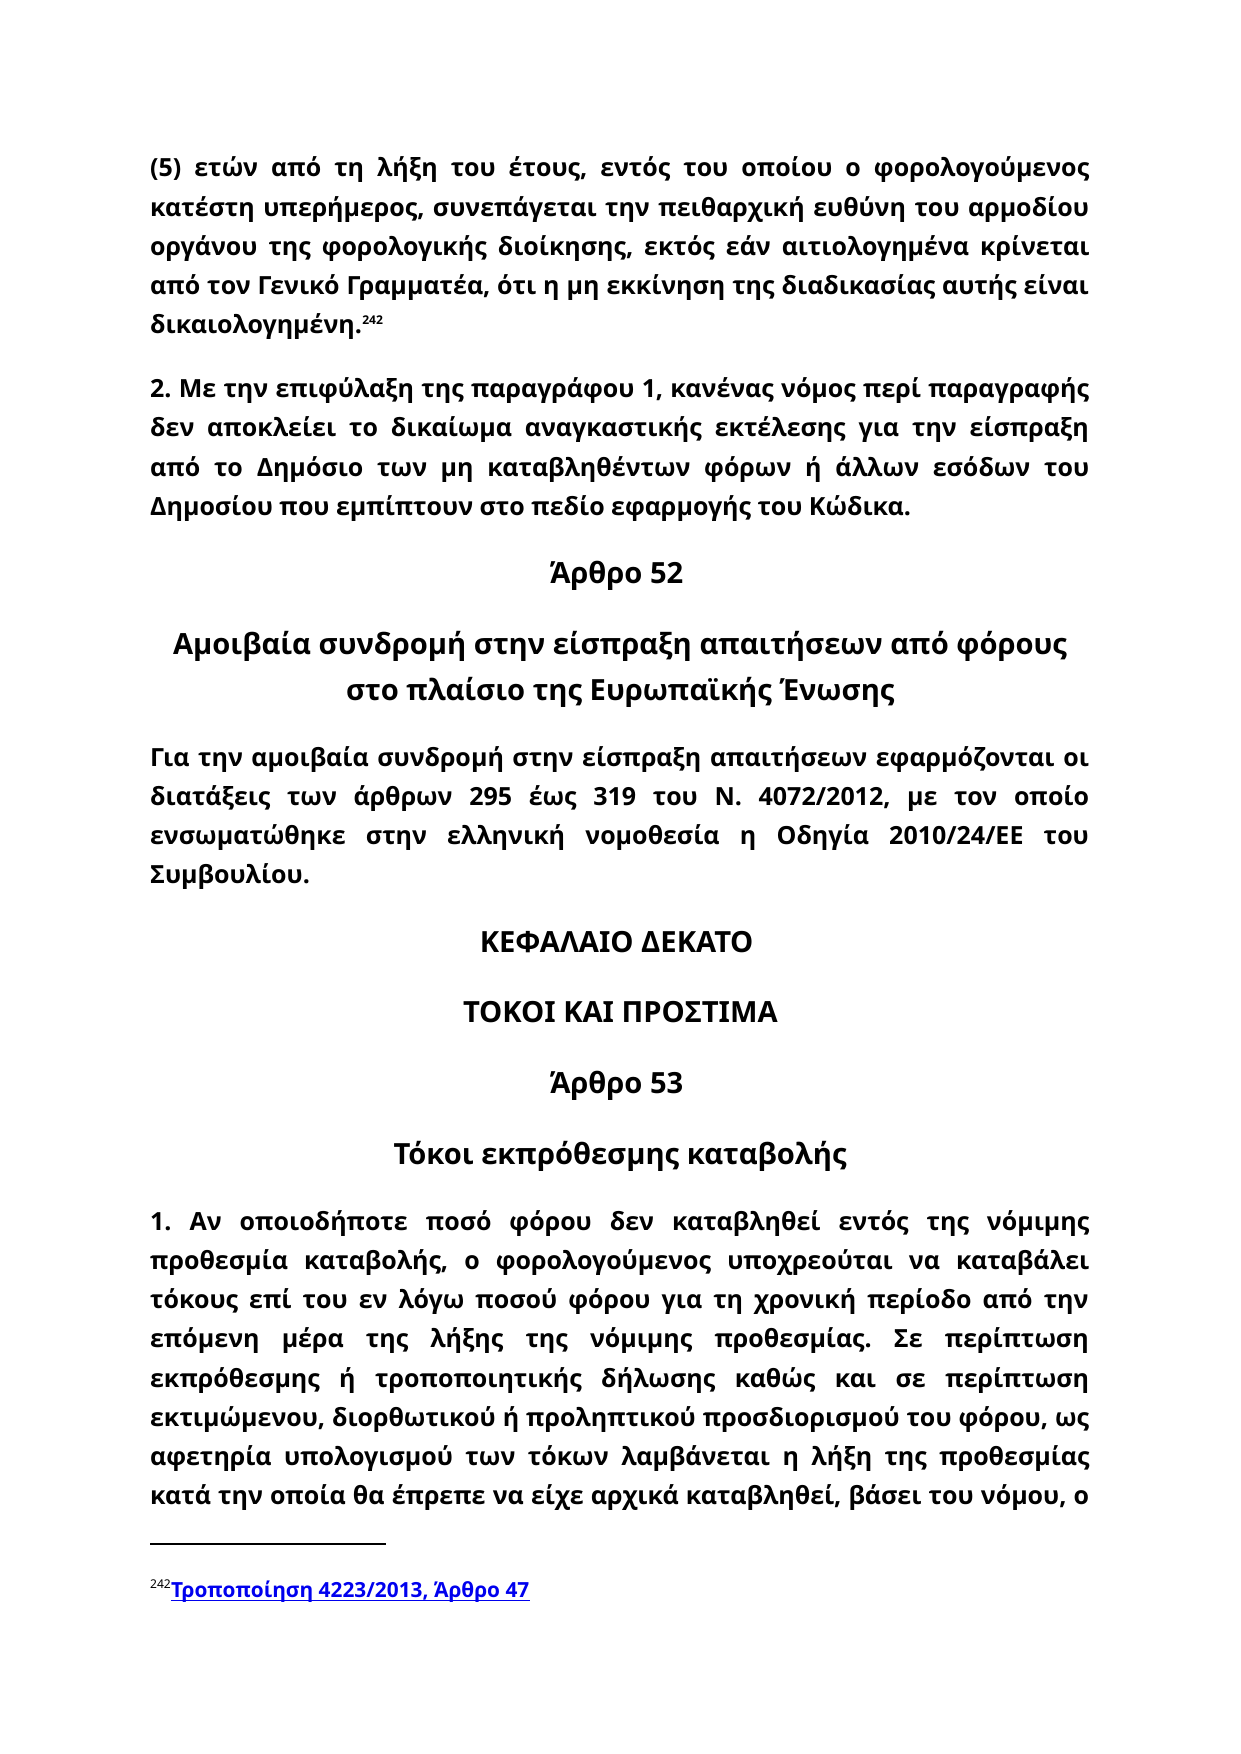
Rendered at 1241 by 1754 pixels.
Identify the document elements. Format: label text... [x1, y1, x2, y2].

subtitle ΤΟΚΟΙ ΚΑΙ ΠΡΟΣΤΙΜΑ [150, 992, 1090, 1031]
text Τροποποίηση 4223/2013, Άρθρο 47 [150, 1576, 1090, 1604]
subtitle Αμοιβαία συνδρομή στην είσπραξη απαιτήσεων από φόρους στο πλαίσιο της Ευρωπαϊκής Ένωσης [150, 623, 1090, 708]
subtitle Άρθρο 52 [150, 552, 1090, 592]
subtitle ΚΕΦΑΛΑΙΟ ΔΕΚΑΤΟ [150, 921, 1090, 961]
subtitle Άρθρο 53 [150, 1062, 1090, 1102]
text 2. Με την επιφύλαξη της παραγράφου 1, κανένας νόμος περί παραγραφής δεν αποκλείει το δικαίωμα αναγκαστικής εκτέλεσης για την είσπραξη από το Δημόσιο των μη καταβληθέντων φόρων ή άλλων εσόδων του Δημοσίου που εμπίπτουν στο πεδίο εφαρμογής του Κώδικα. [150, 371, 1090, 522]
subtitle Τόκοι εκπρόθεσμης καταβολής [150, 1133, 1090, 1173]
text (5) ετών από τη λήξη του έτους, εντός του οποίου ο φορολογούμενος κατέστη υπερήμερος, συνεπάγεται την πειθαρχική ευθύνη του αρμοδίου οργάνου της φορολογικής διοίκησης, εκτός εάν αιτιολογημένα κρίνεται από τον Γενικό Γραμματέα, ότι η μη εκκίνηση της διαδικασίας αυτής είναι δικαιολογημένη. [150, 150, 1090, 341]
text 1. Αν οποιοδήποτε ποσό φόρου δεν καταβληθεί εντός της νόμιμης προθεσμία καταβολής, ο φορολογούμενος υποχρεούται να καταβάλει τόκους επί του εν λόγω ποσού φόρου για τη χρονική περίοδο από την επόμενη μέρα της λήξης της νόμιμης προθεσμίας. Σε περίπτωση εκπρόθεσμης ή τροποποιητικής δήλωσης καθώς και σε περίπτωση εκτιμώμενου, διορθωτικού ή προληπτικού προσδιορισμού του φόρου, ως αφετηρία υπολογισμού των τόκων λαμβάνεται η λήξη της προθεσμίας κατά την οποία θα έπρεπε να είχε αρχικά καταβληθεί, βάσει του νόμου, ο [150, 1203, 1090, 1512]
text Για την αμοιβαία συνδρομή στην είσπραξη απαιτήσεων εφαρμόζονται οι διατάξεις των άρθρων 295 έως 319 του N. 4072/2012, με τον οποίο ενσωματώθηκε στην ελληνική νομοθεσία η Οδηγία 2010/24/ΕΕ του Συμβουλίου. [150, 739, 1090, 891]
